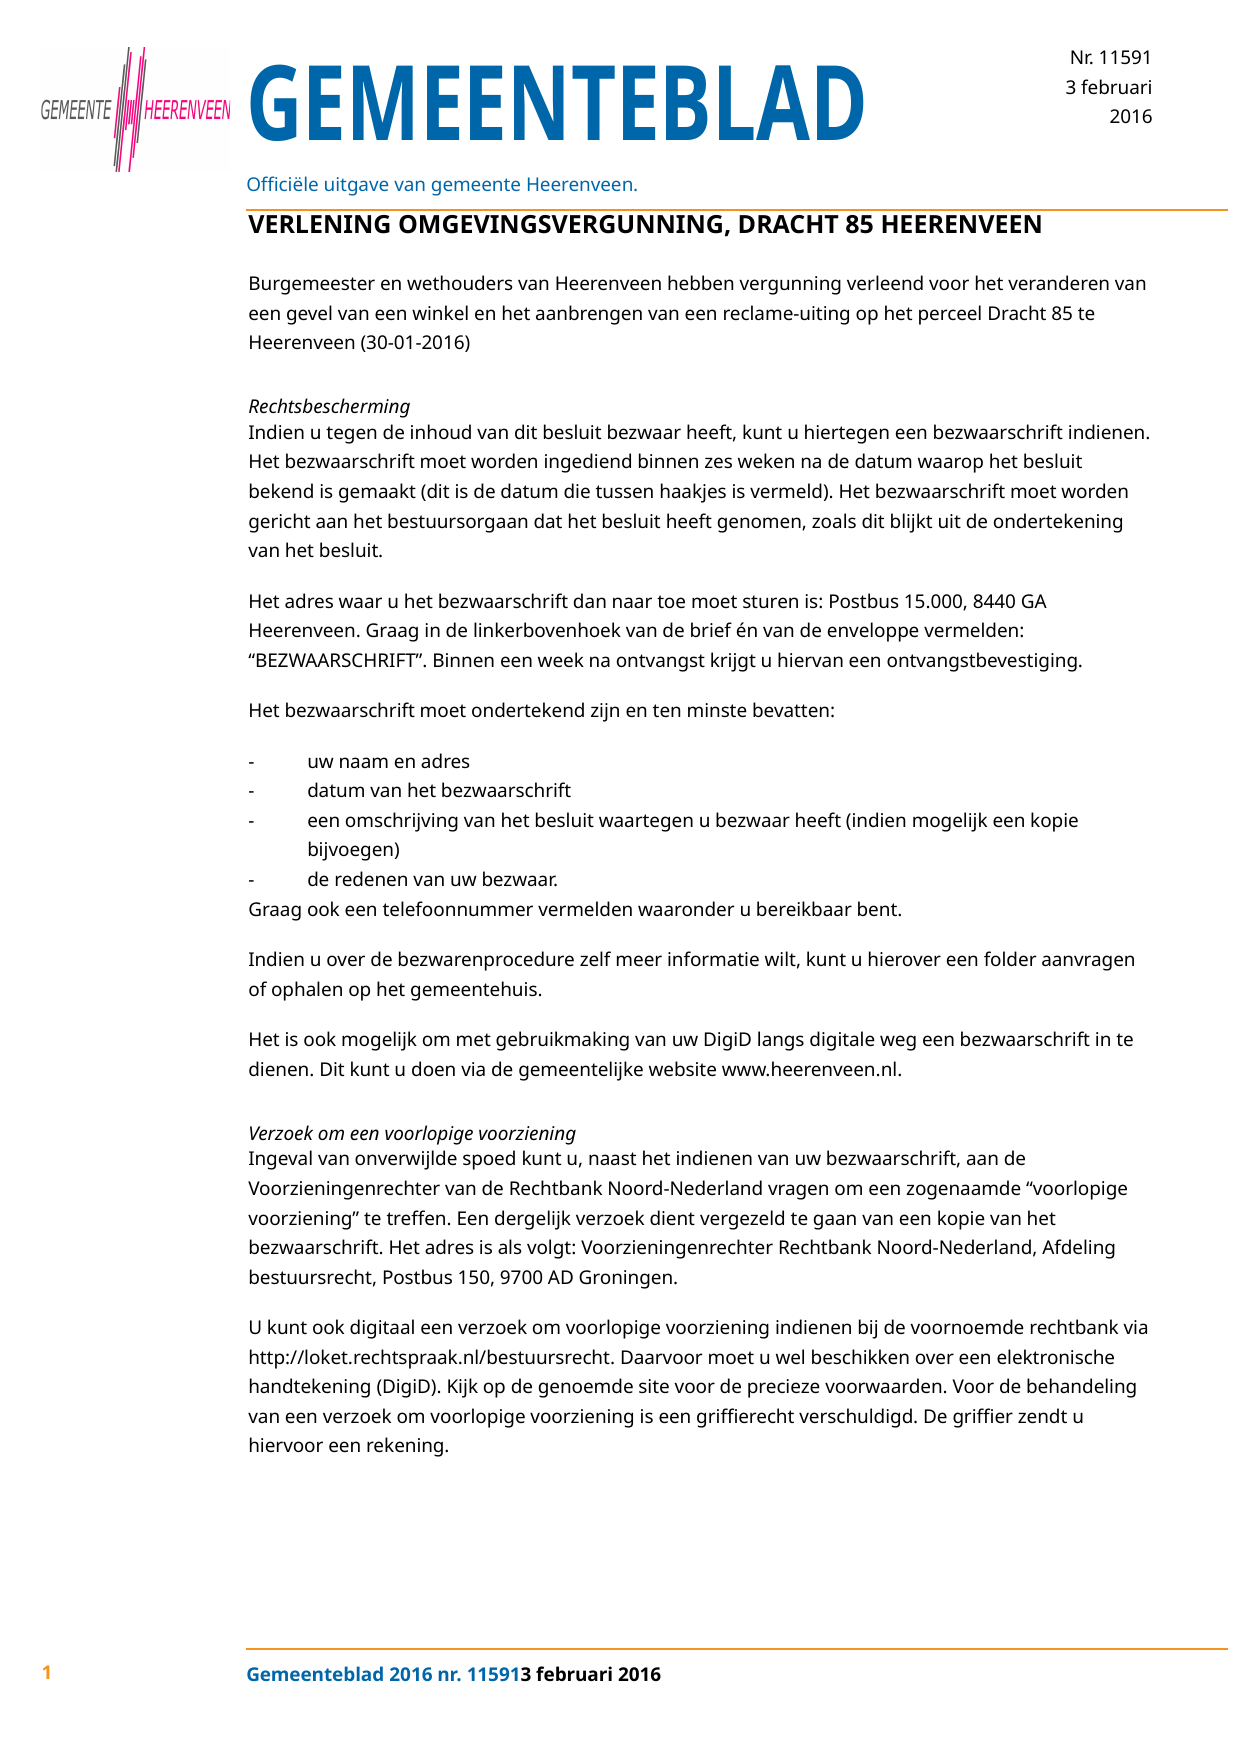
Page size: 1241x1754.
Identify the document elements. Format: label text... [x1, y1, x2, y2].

picture [41, 47, 231, 172]
text Het bezwaarschrift moet ondertekend zijn en ten minste bevatten: [248, 697, 1152, 723]
text Het is ook mogelijk om met gebruikmaking van uw DigiD langs digitale weg een bezwaarschrift in te dienen. Dit kunt u doen via de gemeentelijke website www.heerenveen.nl. [248, 1026, 1152, 1082]
list een omschrijving van het besluit waartegen u bezwaar heeft (indien mogelijk een kopie bijvoegen) [248, 807, 1152, 862]
text Graag ook een telefoonnummer vermelden waaronder u bereikbaar bent. [248, 896, 1152, 922]
list datum van het bezwaarschrift [248, 777, 1152, 803]
text Burgemeester en wethouders van Heerenveen hebben vergunning verleend voor het veranderen van een gevel van een winkel en het aanbrengen van een reclame-uiting op het perceel Dracht 85 te Heerenveen (30-01-2016) [248, 270, 1152, 355]
text Ingeval van onverwijlde spoed kunt u, naast het indienen van uw bezwaarschrift, aan de Voorzieningenrechter van de Rechtbank Noord-Nederland vragen om een zogenaamde “voorlopige voorziening” te treffen. Een dergelijk verzoek dient vergezeld te gaan van een kopie van het bezwaarschrift. Het adres is als volgt: Voorzieningenrechter Rechtbank Noord-Nederland, Afdeling bestuursrecht, Postbus 150, 9700 AD Groningen. [248, 1146, 1152, 1289]
text Indien u over de bezwarenprocedure zelf meer informatie wilt, kunt u hierover een folder aanvragen of ophalen op het gemeentehuis. [248, 946, 1152, 1002]
text Het adres waar u het bezwaarschrift dan naar toe moet sturen is: Postbus 15.000, 8440 GA Heerenveen. Graag in de linkerbovenhoek van de brief én van de enveloppe vermelden: “BEZWAARSCHRIFT”. Binnen een week na ontvangst krijgt u hiervan een ontvangstbevestiging. [248, 588, 1152, 673]
text Indien u tegen de inhoud van dit besluit bezwaar heeft, kunt u hiertegen een bezwaarschrift indienen. Het bezwaarschrift moet worden ingediend binnen zes weken na de datum waarop het besluit bekend is gemaakt (dit is de datum die tussen haakjes is vermeld). Het bezwaarschrift moet worden gericht aan het bestuursorgaan dat het besluit heeft genomen, zoals dit blijkt uit de ondertekening van het besluit. [248, 419, 1152, 563]
text Verzoek om een voorlopige voorziening [248, 1120, 1152, 1146]
text VERLENING OMGEVINGSVERGUNNING, DRACHT 85 HEERENVEEN [248, 211, 1152, 241]
list de redenen van uw bezwaar. [248, 866, 1152, 892]
text Rechtsbescherming [248, 393, 1152, 419]
text U kunt ook digitaal een verzoek om voorlopige voorziening indienen bij de voornoemde rechtbank via http://loket.rechtspraak.nl/bestuursrecht. Daarvoor moet u wel beschikken over een elektronische handtekening (DigiD). Kijk op de genoemde site voor de precieze voorwaarden. Voor de behandeling van een verzoek om voorlopige voorziening is een griffierecht verschuldigd. De griffier zendt u hiervoor een rekening. [248, 1314, 1152, 1458]
list uw naam en adres [248, 748, 1152, 774]
